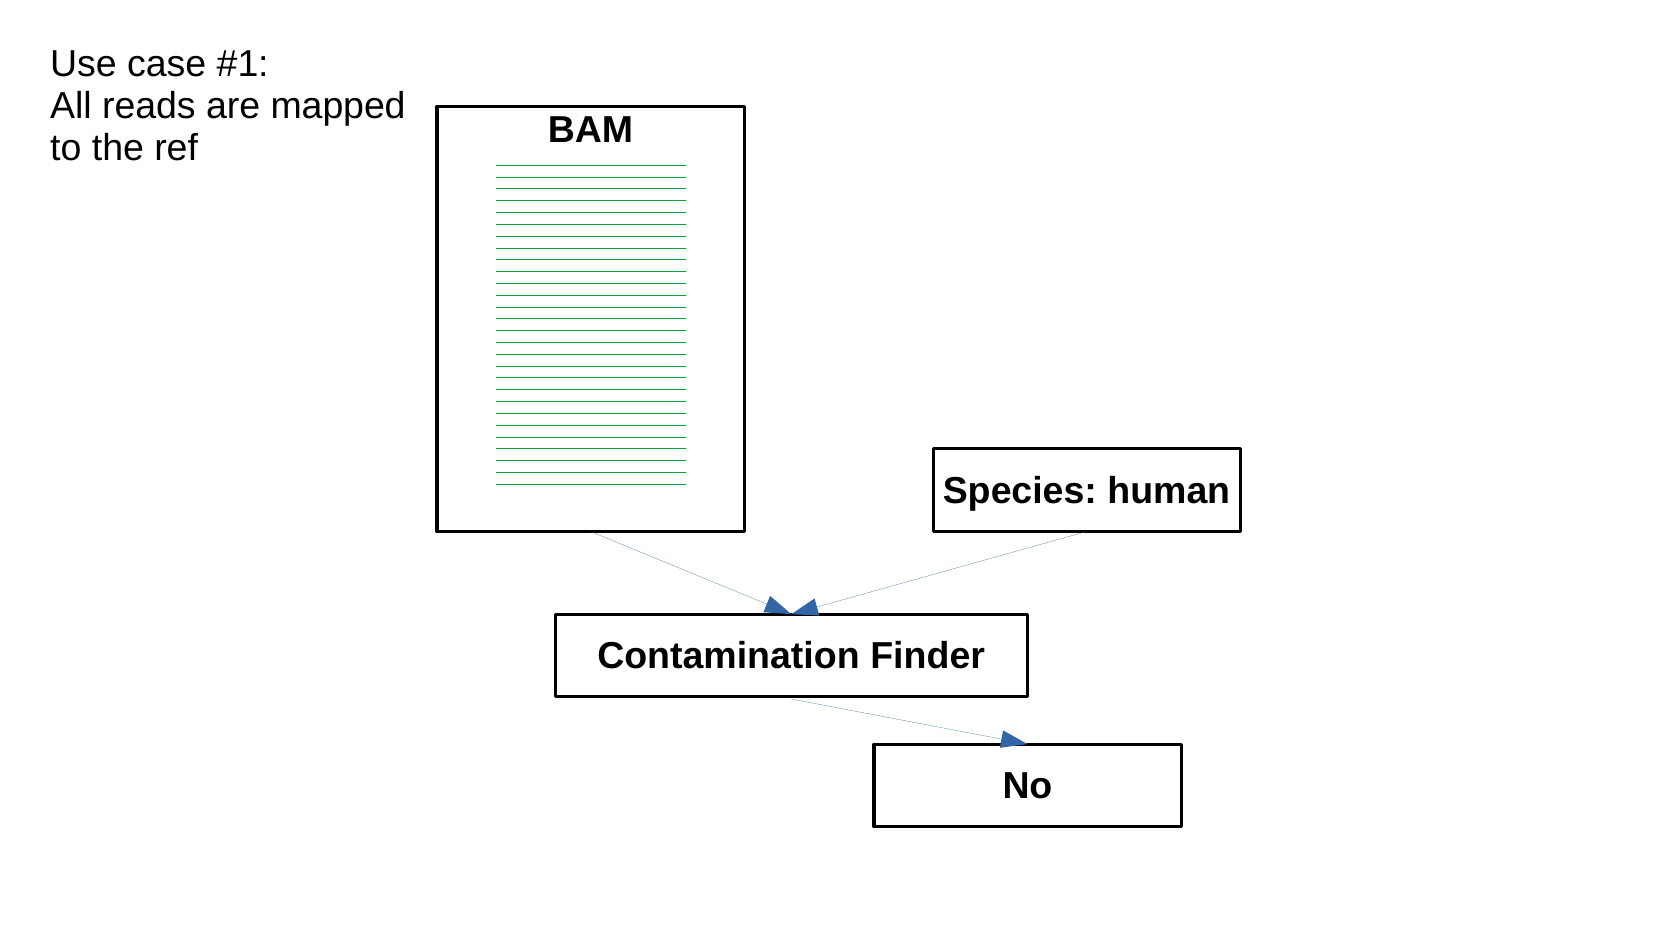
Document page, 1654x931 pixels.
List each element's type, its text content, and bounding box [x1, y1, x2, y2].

text_box Species: human [933, 448, 1241, 532]
text_box Use case #1: All reads are mapped to the ref [35, 35, 421, 177]
text_box BAM [437, 106, 745, 532]
text_box No [874, 744, 1182, 827]
text_box Contamination Finder [555, 614, 1028, 697]
